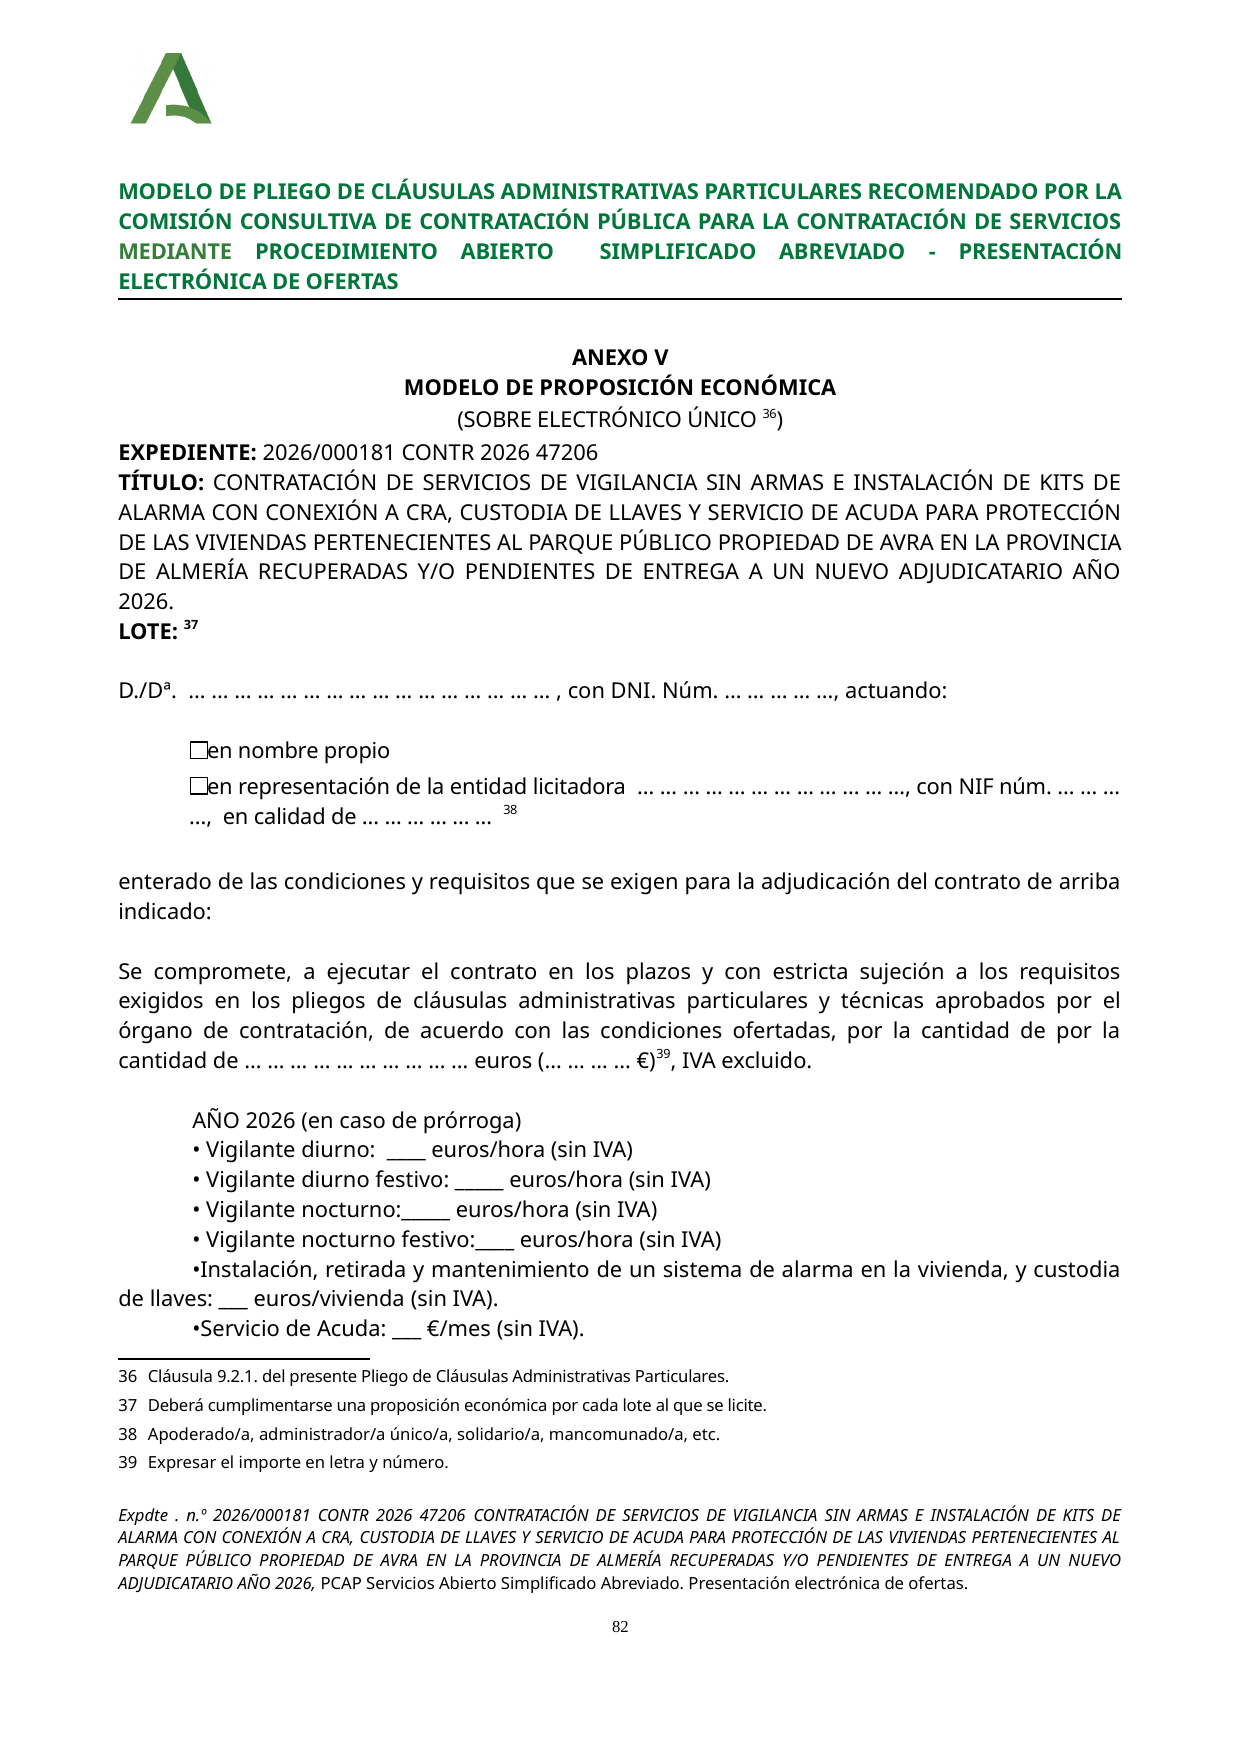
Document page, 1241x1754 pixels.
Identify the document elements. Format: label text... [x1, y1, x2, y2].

text ANEXO V [118, 342, 1122, 372]
text D./Dª. … … … … … … … … … … … … … … … … , con DNI. Núm. … … … … …, actuando: [118, 676, 1122, 705]
text Expresar el importe en letra y número. [118, 1451, 1122, 1474]
text (SOBRE ELECTRÓNICO ÚNICO ) [118, 402, 1122, 437]
text EXPEDIENTE: 2026/000181 CONTR 2026 47206 [118, 437, 1122, 467]
text en nombre propio [189, 735, 1122, 765]
text • Vigilante nocturno:_____ euros/hora (sin IVA) [118, 1194, 1122, 1224]
text • Vigilante diurno festivo: _____ euros/hora (sin IVA) [118, 1164, 1122, 1194]
text • Vigilante nocturno festivo:____ euros/hora (sin IVA) [118, 1224, 1122, 1254]
text Se compromete, a ejecutar el contrato en los plazos y con estricta sujeción a los requisitos exigidos en los pliegos de cláusulas administrativas particulares y técnicas aprobados por el órgano de contratación, de acuerdo con las condiciones ofertadas, por la cantidad de por la cantidad de … … … … … … … … … … euros (… … … … €), IVA excluido. [118, 956, 1122, 1075]
picture [127, 48, 216, 128]
text MODELO DE PLIEGO DE CLÁUSULAS ADMINISTRATIVAS PARTICULARES RECOMENDADO POR LA COMISIÓN CONSULTIVA DE CONTRATACIÓN PÚBLICA PARA LA CONTRATACIÓN DE SERVICIOS MEDIANTE PROCEDIMIENTO ABIERTO SIMPLIFICADO ABREVIADO - PRESENTACIÓN ELECTRÓNICA DE OFERTAS [118, 176, 1122, 298]
text • Vigilante diurno: ____ euros/hora (sin IVA) [118, 1134, 1122, 1164]
text TÍTULO: CONTRATACIÓN DE SERVICIOS DE VIGILANCIA SIN ARMAS E INSTALACIÓN DE KITS DE ALARMA CON CONEXIÓN A CRA, CUSTODIA DE LLAVES Y SERVICIO DE ACUDA PARA PROTECCIÓN DE LAS VIVIENDAS PERTENECIENTES AL PARQUE PÚBLICO PROPIEDAD DE AVRA EN LA PROVINCIA DE ALMERÍA RECUPERADAS Y/O PENDIENTES DE ENTREGA A UN NUEVO ADJUDICATARIO AÑO 2026. [118, 467, 1122, 616]
text LOTE: [118, 616, 1122, 646]
text •Servicio de Acuda: ___ €/mes (sin IVA). [118, 1313, 1122, 1343]
text •Instalación, retirada y mantenimiento de un sistema de alarma en la vivienda, y custodia de llaves: ___ euros/vivienda (sin IVA). [118, 1254, 1122, 1313]
text Deberá cumplimentarse una proposición económica por cada lote al que se licite. [118, 1394, 1122, 1416]
text en representación de la entidad licitadora … … … … … … … … … … … …, con NIF núm. … … … …, en calidad de … … … … … … [189, 771, 1122, 831]
text enterado de las condiciones y requisitos que se exigen para la adjudicación del contrato de arriba indicado: [118, 866, 1122, 926]
text Cláusula 9.2.1. del presente Pliego de Cláusulas Administrativas Particulares. [118, 1365, 1122, 1388]
text MODELO DE PROPOSICIÓN ECONÓMICA [118, 372, 1122, 402]
text Apoderado/a, administrador/a único/a, solidario/a, mancomunado/a, etc. [118, 1422, 1122, 1445]
text AÑO 2026 (en caso de prórroga) [118, 1105, 1122, 1134]
